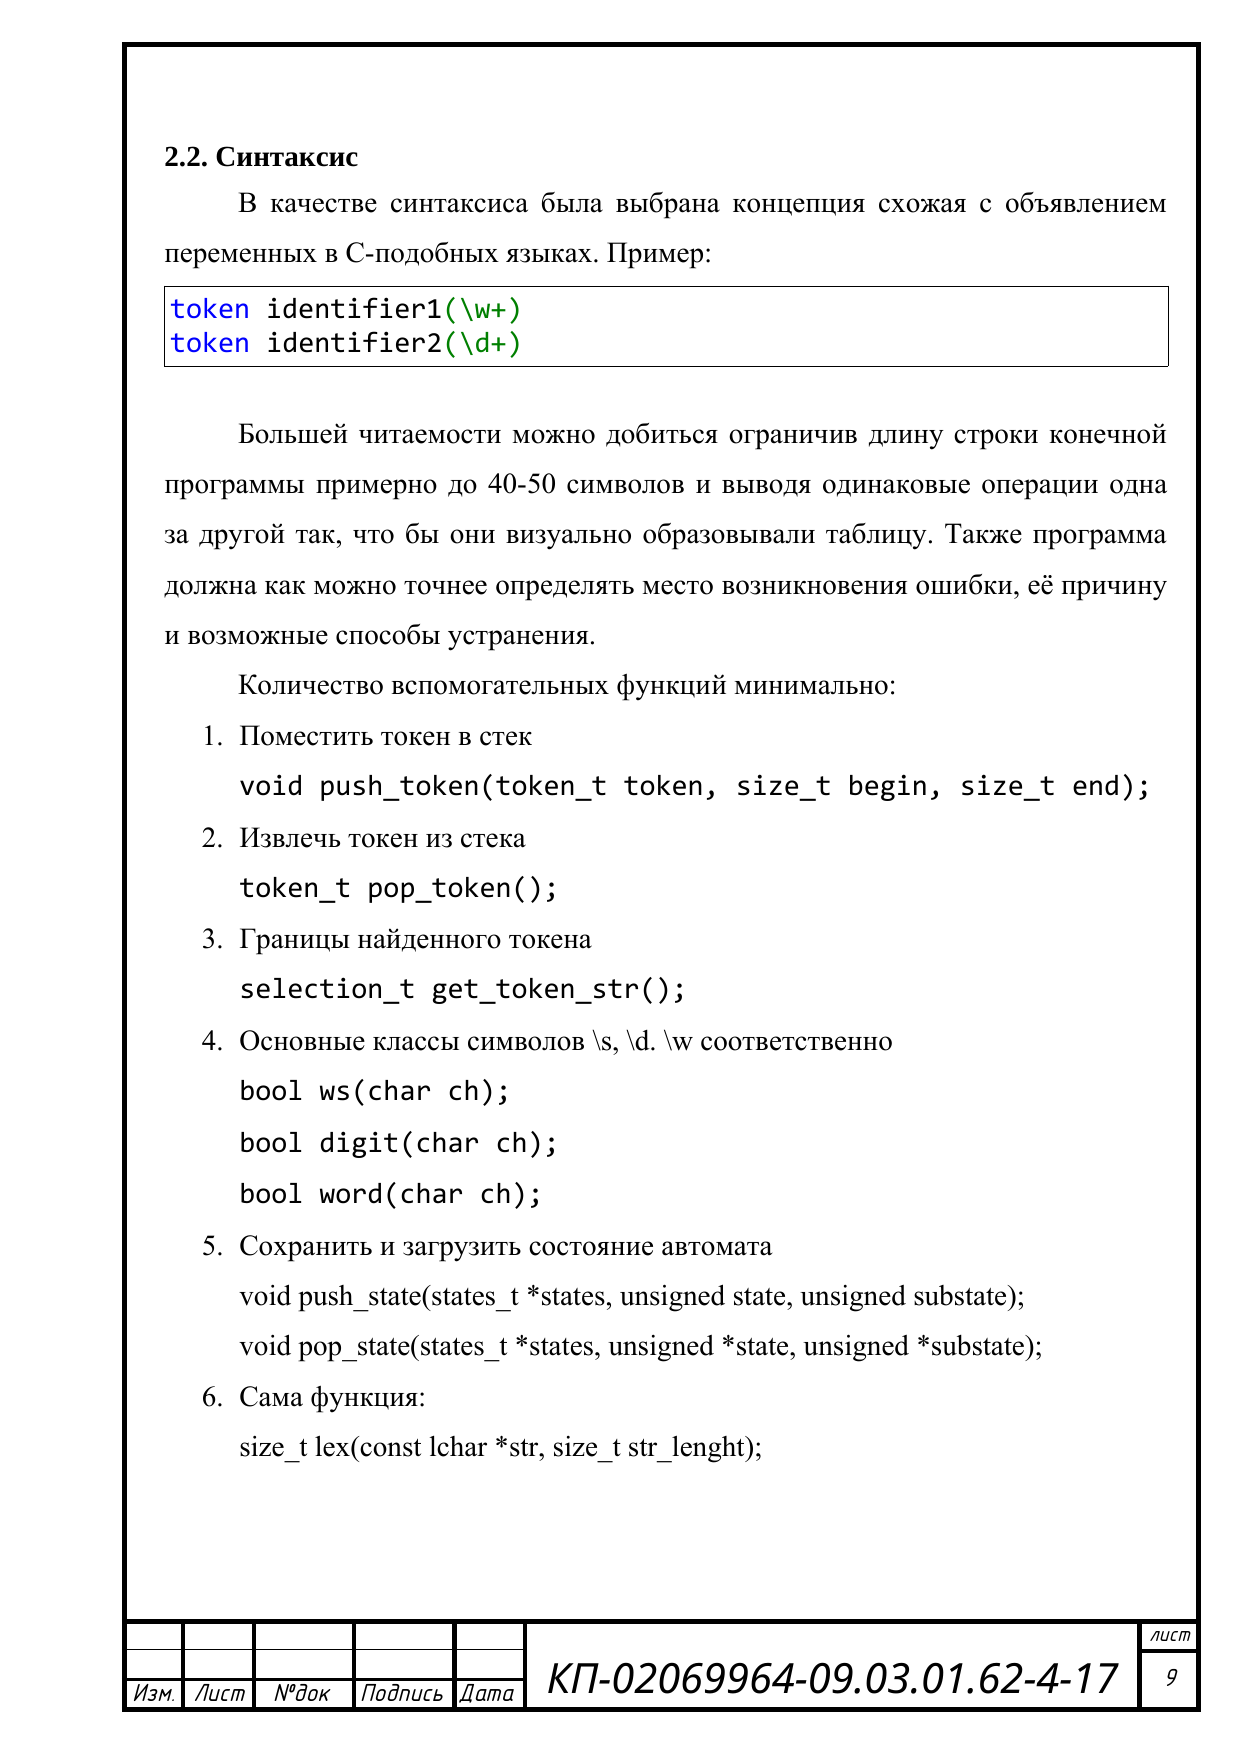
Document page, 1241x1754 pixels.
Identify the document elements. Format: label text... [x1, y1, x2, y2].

text Количество вспомогательных функций минимально: [164, 667, 1168, 701]
table_header token identifier1(\w+) token identifier2(\d+) [165, 287, 1168, 366]
list Границы найденного токена selection_t get_token_str(); [202, 922, 1168, 1006]
list Поместить токен в стек void push_token(token_t token, size_t begin, size_t end); [202, 718, 1168, 803]
list Основные классы символов \s, \d. \w соответственно bool ws(char ch); bool digit(char ch); bool word(char ch); [202, 1023, 1168, 1211]
text В качестве синтаксиса была выбрана концепция схожая с объявлением переменных в C-подобных языках. Пример: [164, 185, 1168, 269]
list Сохранить и загрузить состояние автомата void push_state(states_t *states, unsigned state, unsigned substate); void pop_state(states_t *states, unsigned *state, unsigned *substate); [202, 1228, 1168, 1362]
list Извлечь токен из стека token_t pop_token(); [202, 820, 1168, 904]
subtitle 2.2. Синтаксис [164, 139, 1168, 172]
text Большей читаемости можно добиться ограничив длину строки конечной программы примерно до 40-50 символов и выводя одинаковые операции одна за другой так, что бы они визуально образовывали таблицу. Также программа должна как можно точнее определять место возникновения ошибки, её причину и возможные способы устранения. [164, 416, 1168, 651]
list Сама функция: size_t lex(const lchar *str, size_t str_lenght); [202, 1379, 1168, 1463]
